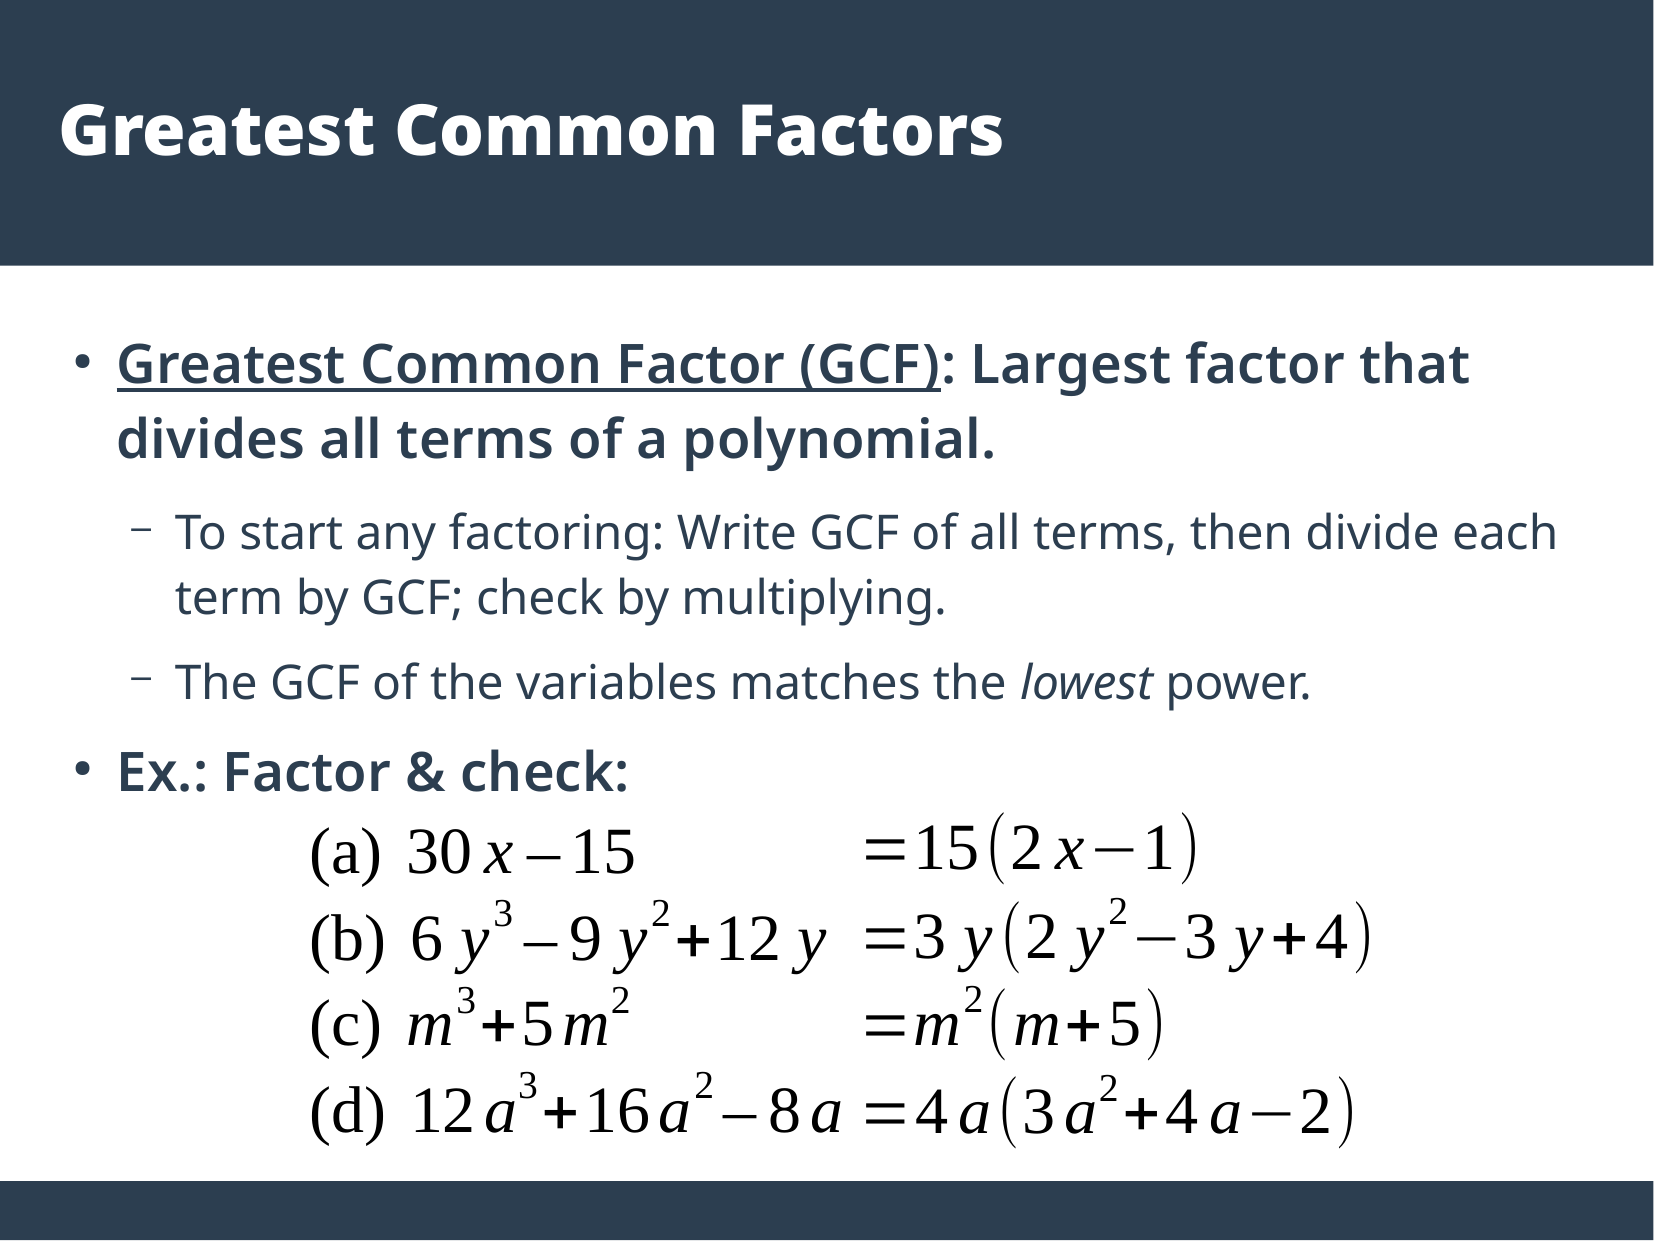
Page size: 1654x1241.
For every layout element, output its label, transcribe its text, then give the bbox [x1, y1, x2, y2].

list Greatest Common Factor (GCF): Largest factor that divides all terms of a polynomial. To start any factoring: Write GCF of all terms, then divide each term by GCF; check by multiplying. The GCF of the variables matches the lowest power. Ex.: Factor & check: [58, 325, 1594, 811]
title Greatest Common Factors [59, 49, 1595, 207]
chart [303, 810, 1381, 1151]
